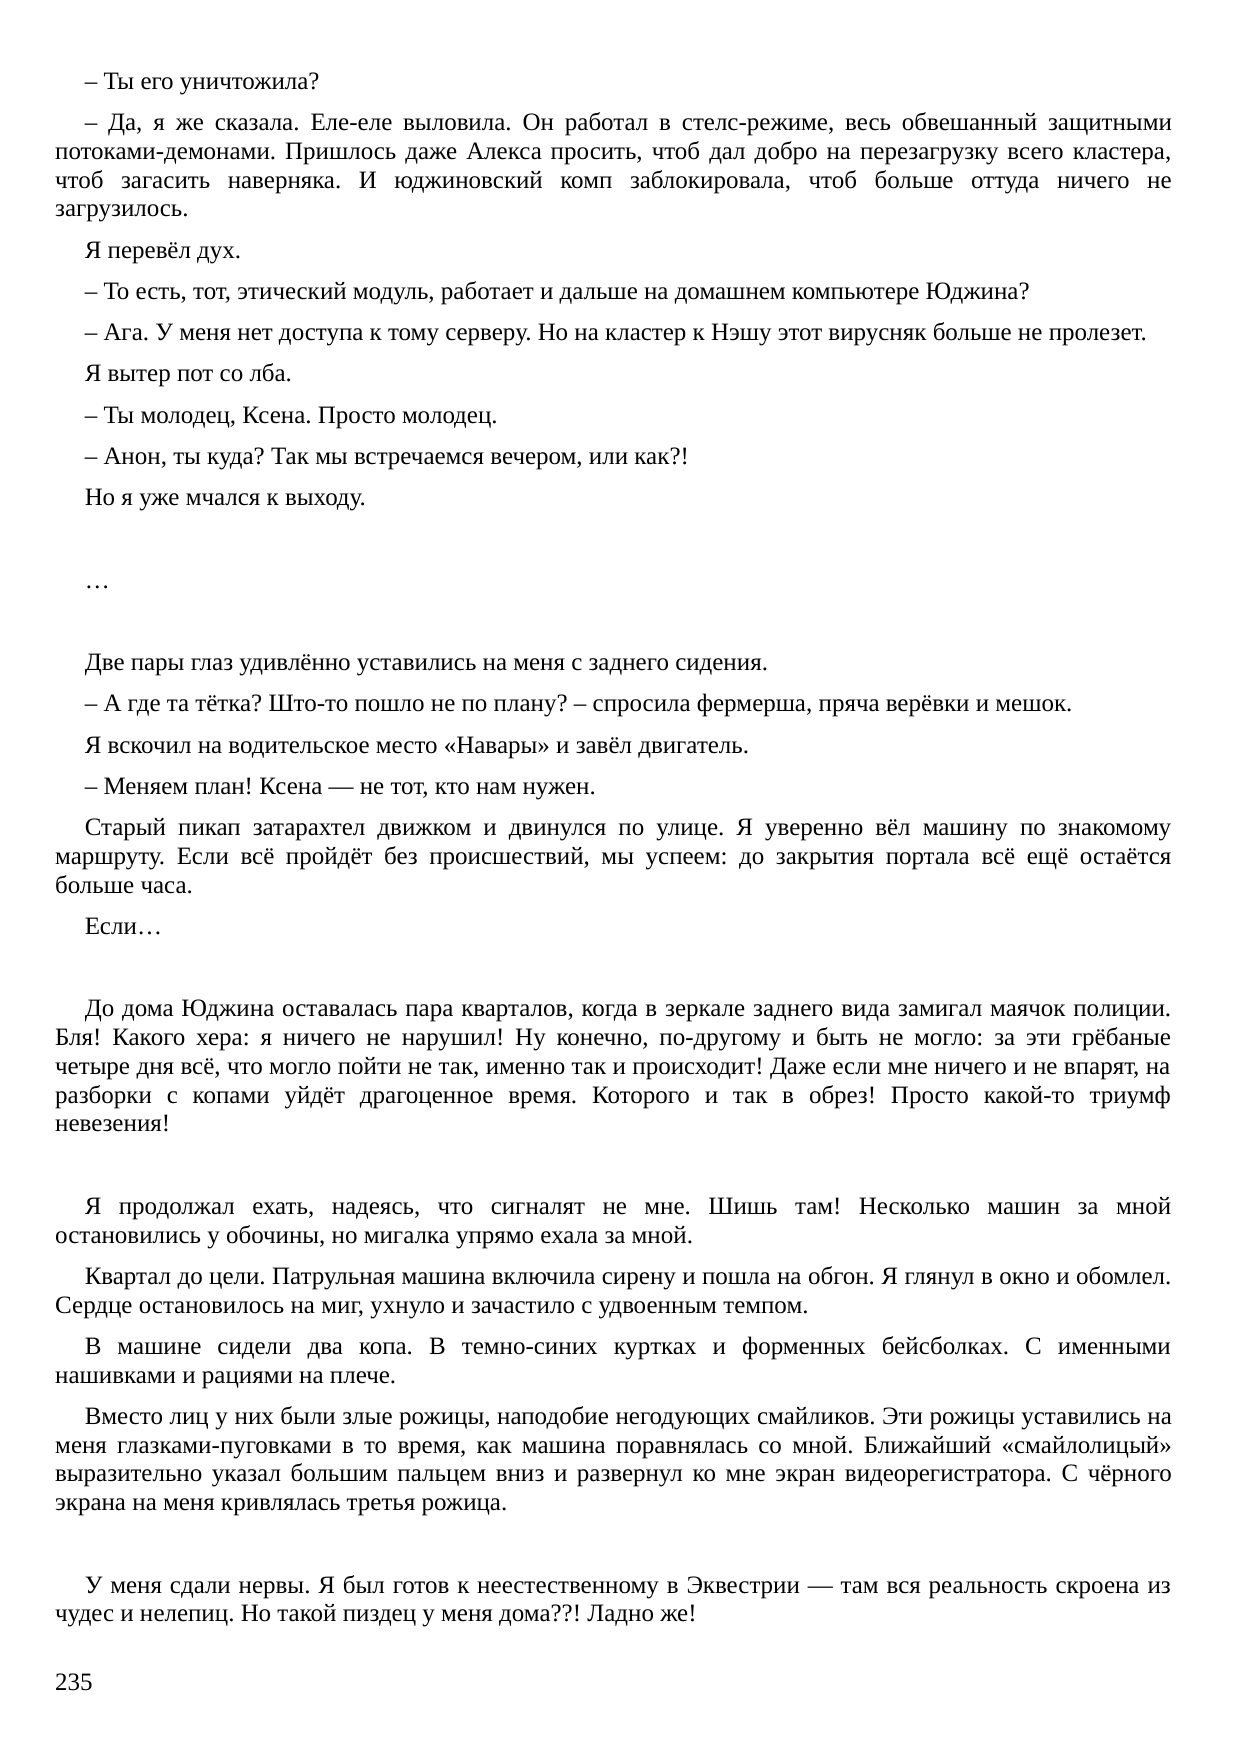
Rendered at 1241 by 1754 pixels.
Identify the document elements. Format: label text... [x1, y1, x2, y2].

text Я вскочил на водительское место «Навары» и завёл двигатель. [55, 730, 1173, 758]
text Я перевёл дух. [55, 235, 1173, 263]
text – Да, я же сказала. Еле-еле выловила. Он работал в стелс-режиме, весь обвешанный защитными потоками-демонами. Пришлось даже Алекса просить, чтоб дал добро на перезагрузку всего кластера, чтоб загасить наверняка. И юджиновский комп заблокировала, чтоб больше оттуда ничего не загрузилось. [55, 107, 1173, 222]
text – Ты молодец, Ксена. Просто молодец. [55, 400, 1173, 428]
text Но я уже мчался к выходу. [55, 482, 1173, 511]
text У меня сдали нервы. Я был готов к неестественному в Эквестрии — там вся реальность скроена из чудес и нелепиц. Но такой пиздец у меня дома??! Ладно же! [55, 1570, 1173, 1627]
text В машине сидели два копа. В темно-синих куртках и форменных бейсболках. С именными нашивками и рациями на плече. [55, 1331, 1173, 1388]
text Две пары глаз удивлённо уставились на меня с заднего сидения. [55, 647, 1173, 676]
text – Анон, ты куда? Так мы встречаемся вечером, или как?! [55, 441, 1173, 470]
text – А где та тётка? Што-то пошло не по плану? – спросила фермерша, пряча верёвки и мешок. [55, 688, 1173, 717]
text Вместо лиц у них были злые рожицы, наподобие негодующих смайликов. Эти рожицы уставились на меня глазками-пуговками в то время, как машина поравнялась со мной. Ближайший «смайлолицый» выразительно указал большим пальцем вниз и развернул ко мне экран видеорегистратора. С чёрного экрана на меня кривлялась третья рожица. [55, 1401, 1173, 1516]
text – То есть, тот, этический модуль, работает и дальше на домашнем компьютере Юджина? [55, 276, 1173, 305]
text Если… [55, 911, 1173, 940]
text Я продолжал ехать, надеясь, что сигналят не мне. Шишь там! Несколько машин за мной остановились у обочины, но мигалка упрямо ехала за мной. [55, 1191, 1173, 1248]
text Я вытер пот со лба. [55, 358, 1173, 387]
text Старый пикап затарахтел движком и двинулся по улице. Я уверенно вёл машину по знакомому маршруту. Если всё пройдёт без происшествий, мы успеем: до закрытия портала всё ещё остаётся больше часа. [55, 812, 1173, 898]
text До дома Юджина оставалась пара кварталов, когда в зеркале заднего вида замигал маячок полиции. Бля! Какого хера: я ничего не нарушил! Ну конечно, по-другому и быть не могло: за эти грёбаные четыре дня всё, что могло пойти не так, именно так и происходит! Даже если мне ничего и не впарят, на разборки с копами уйдёт драгоценное время. Которого и так в обрез! Просто какой-то триумф невезения! [55, 993, 1173, 1137]
text – Ты его уничтожила? [55, 66, 1173, 95]
text – Меняем план! Ксена — не тот, кто нам нужен. [55, 771, 1173, 800]
text … [55, 565, 1173, 593]
text Квартал до цели. Патрульная машина включила сирену и пошла на обгон. Я глянул в окно и обомлел. Сердце остановилось на миг, ухнуло и зачастило с удвоенным темпом. [55, 1261, 1173, 1318]
text – Ага. У меня нет доступа к тому серверу. Но на кластер к Нэшу этот вирусняк больше не пролезет. [55, 317, 1173, 346]
